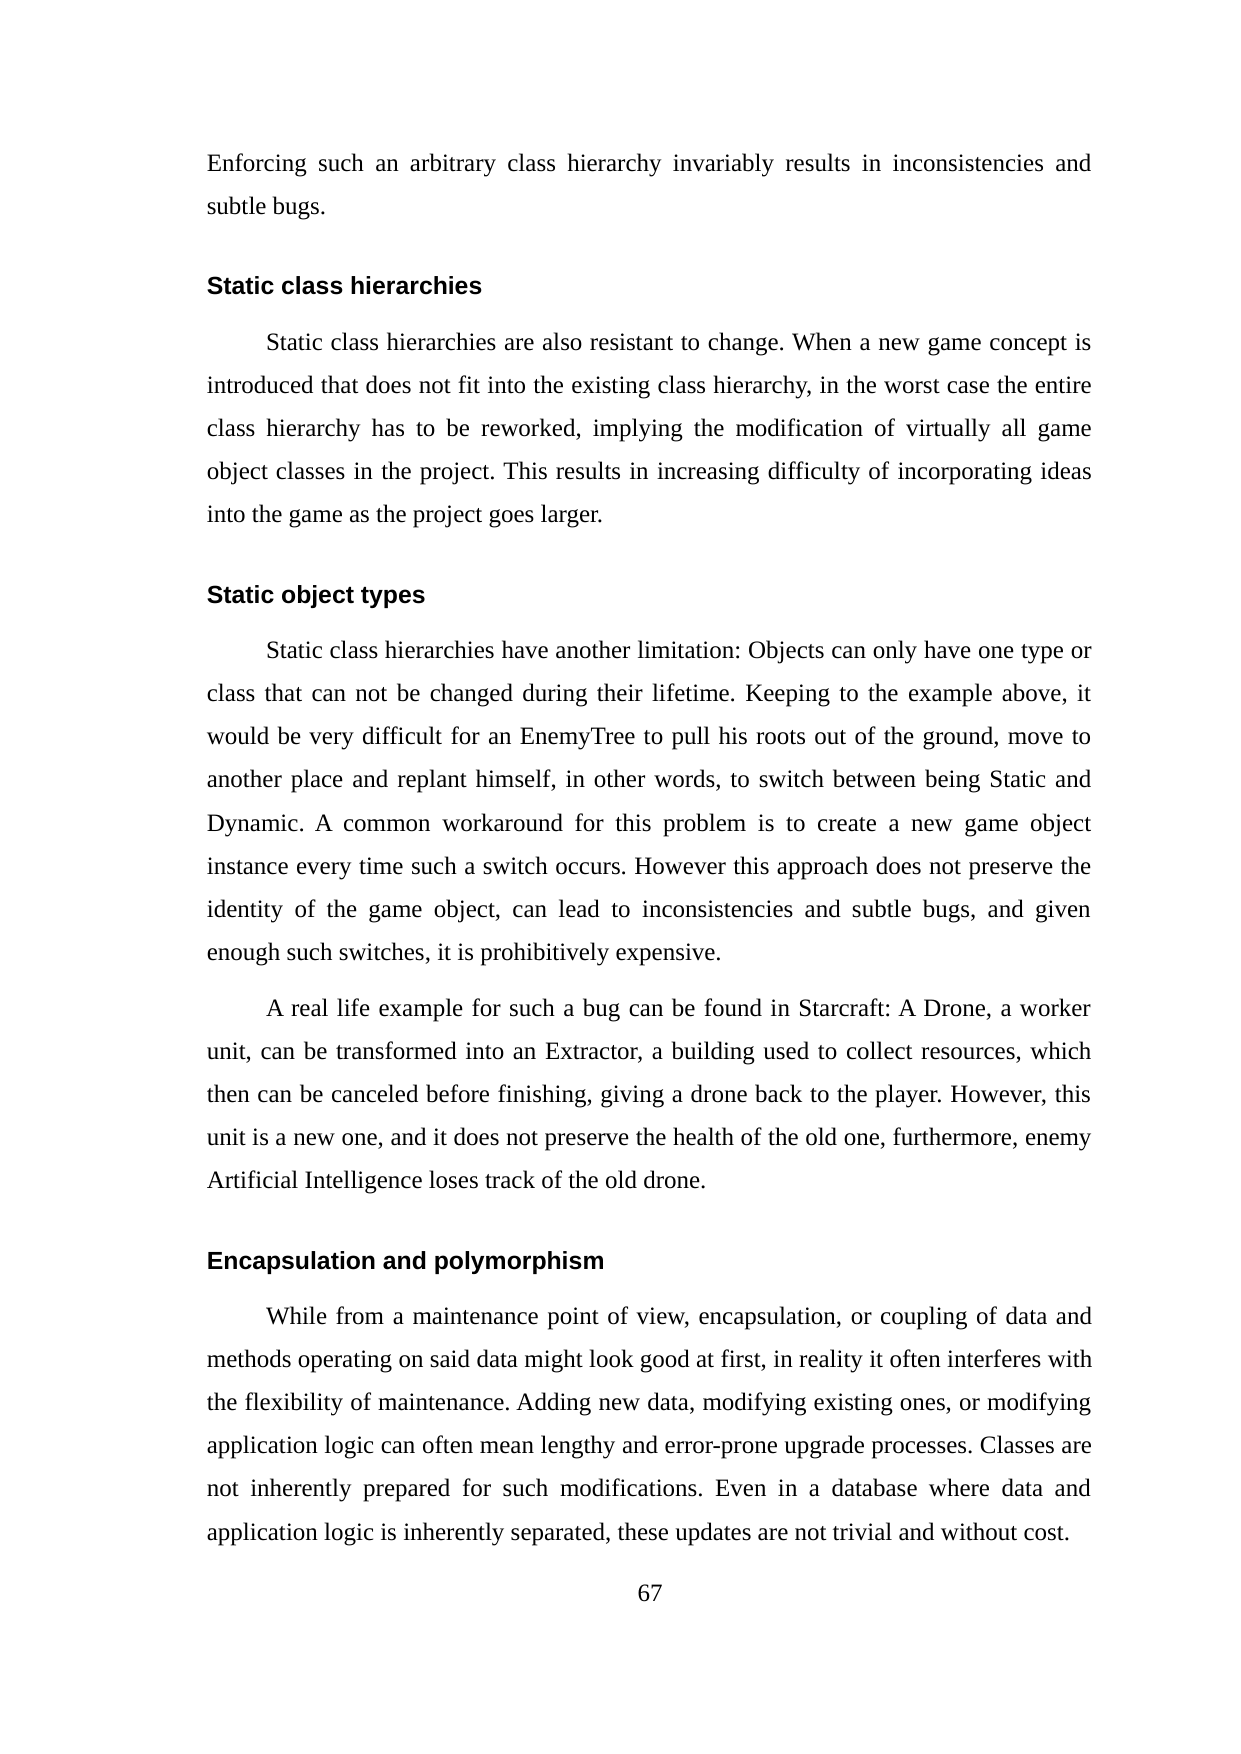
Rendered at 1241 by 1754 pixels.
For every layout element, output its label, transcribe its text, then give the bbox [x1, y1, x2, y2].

text A real life example for such a bug can be found in Starcraft: A Drone, a worker unit, can be transformed into an Extractor, a building used to collect resources, which then can be canceled before finishing, giving a drone back to the player. However, this unit is a new one, and it does not preserve the health of the old one, furthermore, enemy Artificial Intelligence loses track of the old drone. [207, 993, 1093, 1194]
text While from a maintenance point of view, encapsulation, or coupling of data and methods operating on said data might look good at first, in reality it often interferes with the flexibility of maintenance. Adding new data, modifying existing ones, or modifying application logic can often mean lengthy and error-prone upgrade processes. Classes are not inherently prepared for such modifications. Even in a database where data and application logic is inherently separated, these updates are not trivial and without cost. [207, 1301, 1093, 1545]
text Static class hierarchies are also resistant to change. When a new game concept is introduced that does not fit into the existing class hierarchy, in the worst case the entire class hierarchy has to be reworked, implying the modification of virtually all game object classes in the project. This results in increasing difficulty of incorporating ideas into the game as the project goes larger. [207, 327, 1093, 528]
subtitle Static class hierarchies [207, 271, 1093, 300]
text Static class hierarchies have another limitation: Objects can only have one type or class that can not be changed during their lifetime. Keeping to the example above, it would be very difficult for an EnemyTree to pull his roots out of the ground, move to another place and replant himself, in other words, to switch between being Static and Dynamic. A common workaround for this problem is to create a new game object instance every time such a switch occurs. However this approach does not preserve the identity of the game object, can lead to inconsistencies and subtle bugs, and given enough such switches, it is prohibitively expensive. [207, 635, 1093, 966]
subtitle Static object types [207, 580, 1093, 608]
text Enforcing such an arbitrary class hierarchy invariably results in inconsistencies and subtle bugs. [207, 148, 1093, 219]
subtitle Encapsulation and polymorphism [207, 1246, 1093, 1274]
